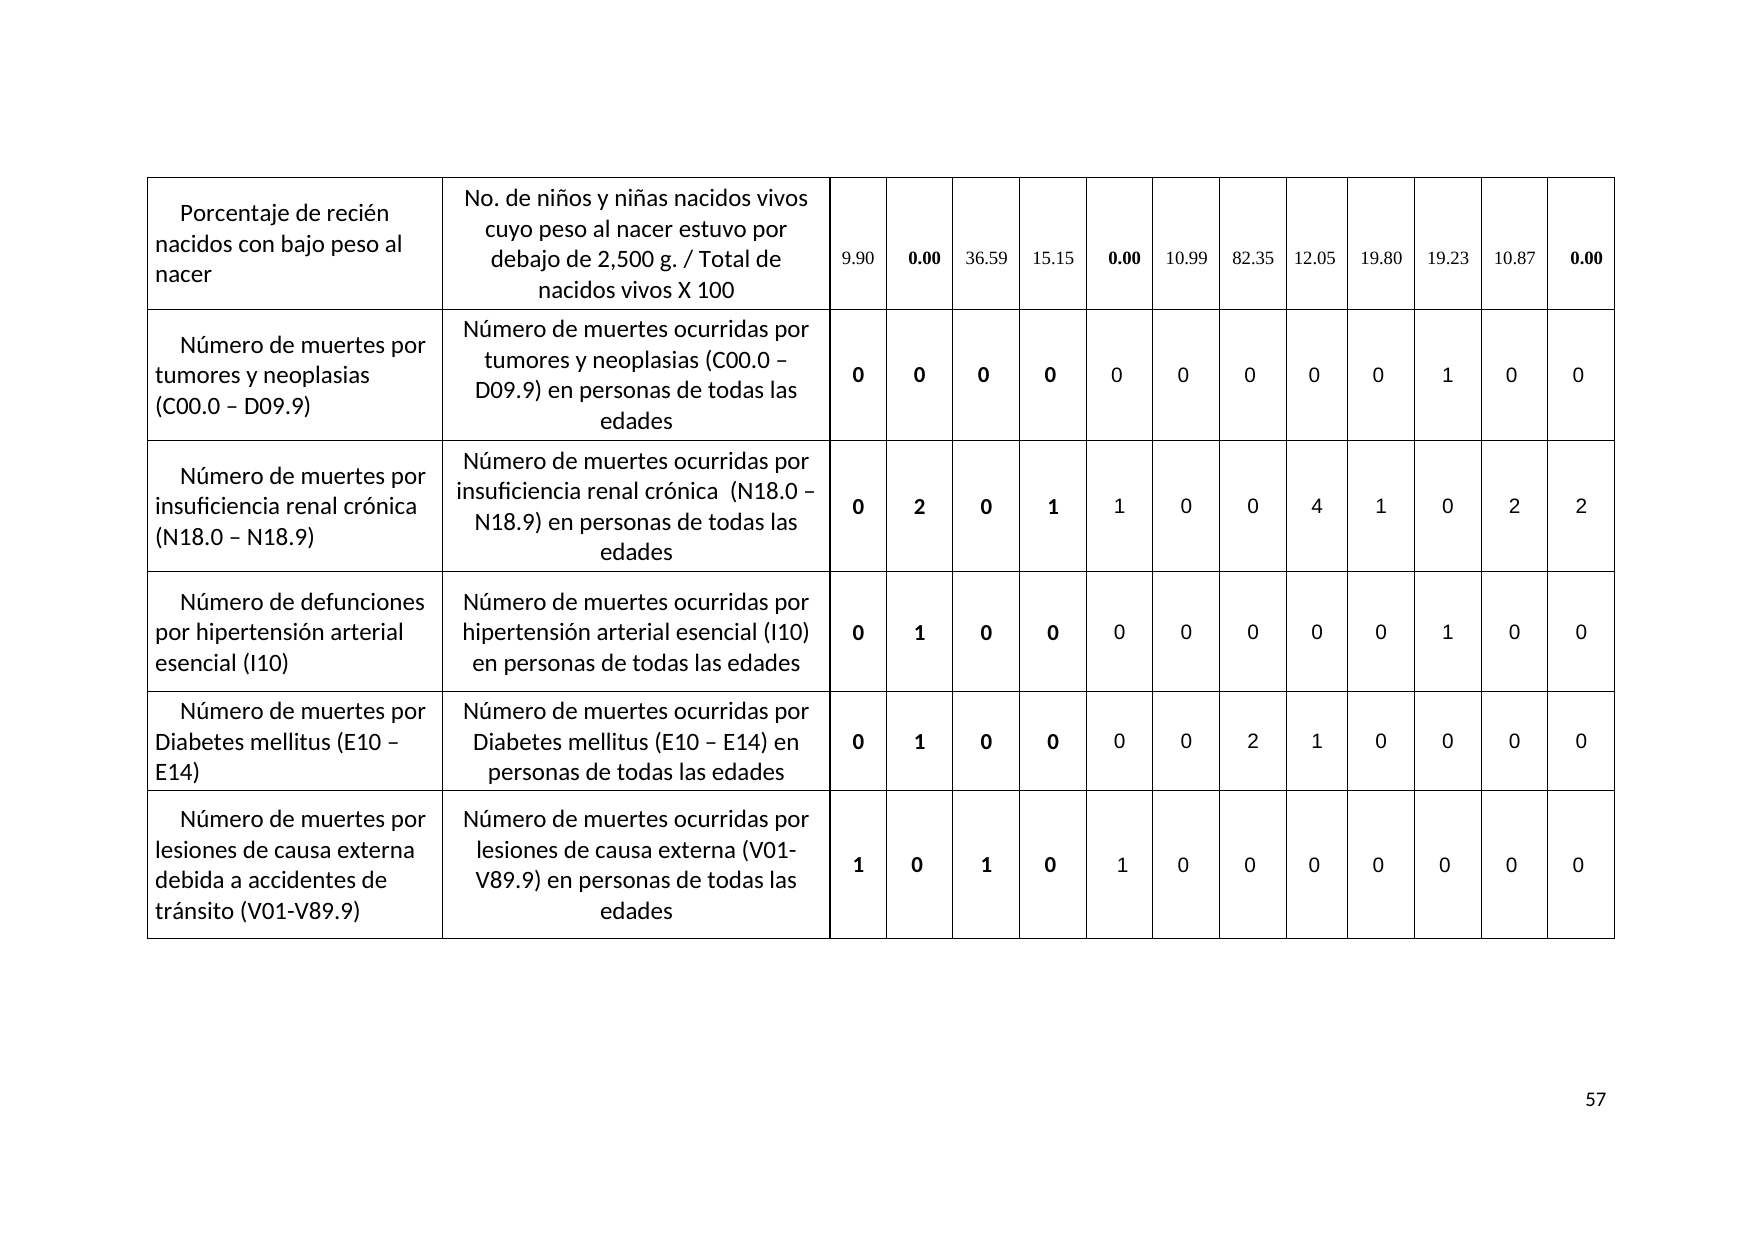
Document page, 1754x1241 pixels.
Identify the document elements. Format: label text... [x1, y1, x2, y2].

table_cell 0 [1020, 692, 1086, 790]
table_cell 9.90 [831, 178, 886, 308]
table_cell 1 [1348, 441, 1414, 571]
table_cell 0 [831, 572, 886, 691]
table_cell Número de muertes ocurridas por Diabetes mellitus (E10 – E14) en personas de todas las edades [443, 692, 829, 790]
table_cell 0.00 [1548, 178, 1614, 308]
table_cell 0 [953, 441, 1019, 571]
table_cell 0 [1548, 692, 1614, 790]
table_cell Número de muertes ocurridas por insuficiencia renal crónica (N18.0 – N18.9) en personas de todas las edades [443, 441, 829, 571]
table_cell 0 [1482, 310, 1547, 440]
table_cell 1 [1415, 310, 1481, 440]
table_cell 0 [1087, 692, 1152, 790]
table_cell 0 [1020, 310, 1086, 440]
table_cell Número de muertes ocurridas por hipertensión arterial esencial (I10) en personas de todas las edades [443, 572, 829, 691]
table_cell 15.15 [1020, 178, 1086, 308]
table_cell 0 [1020, 572, 1086, 691]
table_cell 0 [1087, 572, 1152, 691]
table_cell 0 [1348, 310, 1414, 440]
table_cell 0 [887, 791, 952, 938]
table_cell 0 [1287, 310, 1347, 440]
table_cell 0 [1220, 791, 1286, 938]
table_cell 2 [1220, 692, 1286, 790]
table_cell 0 [1220, 310, 1286, 440]
table_cell Número de muertes ocurridas por tumores y neoplasias (C00.0 – D09.9) en personas de todas las edades [443, 310, 829, 440]
table_cell Número de muertes por insuficiencia renal crónica (N18.0 – N18.9) [148, 441, 442, 571]
table_cell 1 [953, 791, 1019, 938]
table_cell 0 [1287, 572, 1347, 691]
table_cell 0 [831, 310, 886, 440]
table_cell 0.00 [1087, 178, 1152, 308]
table_cell 1 [1287, 692, 1347, 790]
table_cell No. de niños y niñas nacidos vivos cuyo peso al nacer estuvo por debajo de 2,500 g. / Total de nacidos vivos X 100 [443, 178, 829, 308]
table_cell 2 [1548, 441, 1614, 571]
table_cell 2 [1482, 441, 1547, 571]
table_cell 82.35 [1220, 178, 1286, 308]
table_cell Número de muertes por lesiones de causa externa debida a accidentes de tránsito (V01-V89.9) [148, 791, 442, 938]
table_cell 0 [831, 441, 886, 571]
table_cell 0 [953, 692, 1019, 790]
table_cell 19.23 [1415, 178, 1481, 308]
table_cell 0 [1415, 441, 1481, 571]
table_cell 1 [831, 791, 886, 938]
table_cell 1 [887, 572, 952, 691]
table_cell 0 [1153, 692, 1219, 790]
table_cell Número de muertes por Diabetes mellitus (E10 – E14) [148, 692, 442, 790]
table_cell 0 [1220, 572, 1286, 691]
table_cell 2 [887, 441, 952, 571]
table_cell 0 [1020, 791, 1086, 938]
table_cell 0 [1220, 441, 1286, 571]
table_cell 36.59 [953, 178, 1019, 308]
table_cell 0 [1348, 791, 1414, 938]
table_cell 0.00 [887, 178, 952, 308]
table_cell 0 [1153, 572, 1219, 691]
table_cell 4 [1287, 441, 1347, 571]
table_cell 1 [1415, 572, 1481, 691]
table_cell 12.05 [1287, 178, 1347, 308]
table_cell 1 [887, 692, 952, 790]
table_cell 0 [1548, 791, 1614, 938]
table_cell 0 [1548, 572, 1614, 691]
table_cell 0 [1482, 572, 1547, 691]
table_cell 0 [1287, 791, 1347, 938]
table_cell 0 [1153, 791, 1219, 938]
table_cell Número de muertes por tumores y neoplasias (C00.0 – D09.9) [148, 310, 442, 440]
table_cell 0 [831, 692, 886, 790]
table_cell 0 [953, 310, 1019, 440]
table_cell Número de defunciones por hipertensión arterial esencial (I10) [148, 572, 442, 691]
table_cell 0 [1415, 692, 1481, 790]
table_cell 0 [1548, 310, 1614, 440]
table_cell 0 [953, 572, 1019, 691]
table_cell 0 [1415, 791, 1481, 938]
table_cell 0 [1153, 441, 1219, 571]
table_cell 0 [1153, 310, 1219, 440]
table_cell 19.80 [1348, 178, 1414, 308]
table_cell 0 [1348, 572, 1414, 691]
table_cell 0 [887, 310, 952, 440]
table_cell 10.87 [1482, 178, 1547, 308]
table_cell 0 [1087, 310, 1152, 440]
table_cell Porcentaje de recién nacidos con bajo peso al nacer [148, 178, 442, 308]
table_cell 1 [1087, 441, 1152, 571]
table_cell 10.99 [1153, 178, 1219, 308]
table_cell 1 [1087, 791, 1152, 938]
table_cell 0 [1482, 791, 1547, 938]
table_cell Número de muertes ocurridas por lesiones de causa externa (V01-V89.9) en personas de todas las edades [443, 791, 829, 938]
table_cell 0 [1482, 692, 1547, 790]
table_cell 0 [1348, 692, 1414, 790]
table_cell 1 [1020, 441, 1086, 571]
